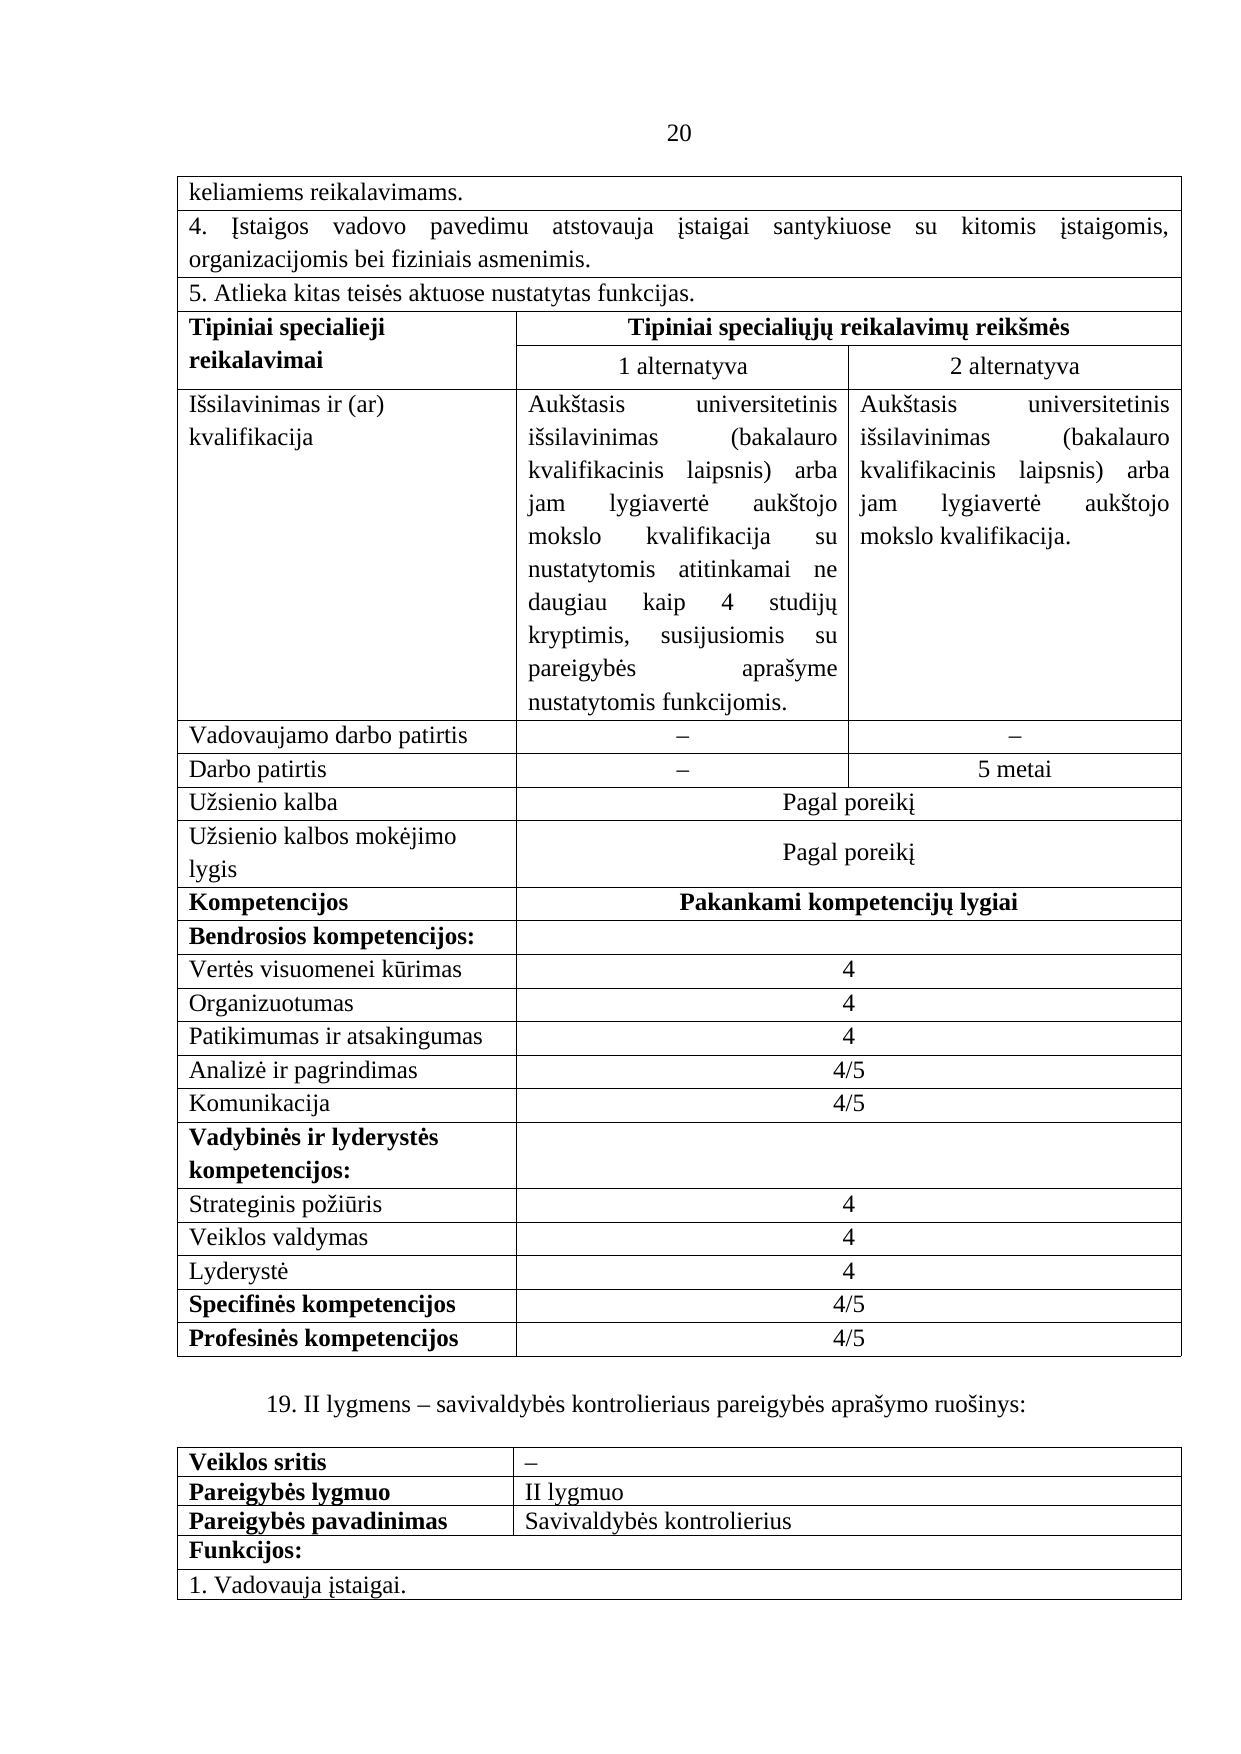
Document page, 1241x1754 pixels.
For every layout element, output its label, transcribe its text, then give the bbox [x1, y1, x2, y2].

table_cell Patikimumas ir atsakingumas [178, 1022, 516, 1054]
table_cell [517, 1123, 1181, 1188]
table_cell [517, 921, 1181, 954]
table_cell Darbo patirtis [178, 754, 516, 787]
table_cell Išsilavinimas ir (ar) kvalifikacija [178, 390, 516, 719]
table_cell Savivaldybės kontrolierius [514, 1506, 1181, 1535]
table_cell Užsienio kalbos mokėjimo lygis [178, 821, 516, 887]
table_cell – [517, 721, 848, 753]
table_cell 4 [517, 955, 1181, 987]
table_cell 1 alternatyva [517, 346, 848, 389]
table_cell Aukštasis universitetinis išsilavinimas (bakalauro kvalifikacinis laipsnis) arba jam lygiavertė aukštojo mokslo kvalifikacija su nustatytomis atitinkamai ne daugiau kaip 4 studijų kryptimis, susijusiomis su pareigybės aprašyme nustatytomis funkcijomis. [517, 390, 848, 719]
table_cell Strateginis požiūris [178, 1189, 516, 1222]
table_cell Veiklos valdymas [178, 1223, 516, 1255]
table_cell Pakankami kompetencijų lygiai [517, 888, 1181, 920]
table_cell Specifinės kompetencijos [178, 1290, 516, 1322]
table_cell Analizė ir pagrindimas [178, 1056, 516, 1088]
table_cell Lyderystė [178, 1256, 516, 1289]
table_cell Užsienio kalba [178, 788, 516, 820]
table_cell 4 [517, 1022, 1181, 1054]
table_cell 5. Atlieka kitas teisės aktuose nustatytas funkcijas. [178, 278, 1181, 311]
table_cell 4/5 [517, 1089, 1181, 1122]
table_cell 1. Vadovauja įstaigai. [178, 1570, 1181, 1598]
table_cell 4. Įstaigos vadovo pavedimu atstovauja įstaigai santykiuose su kitomis įstaigomis, organizacijomis bei fiziniais asmenimis. [178, 211, 1181, 277]
table_cell 4 [517, 1223, 1181, 1255]
table_cell 4/5 [517, 1290, 1181, 1322]
table_cell Komunikacija [178, 1089, 516, 1122]
table_cell Kompetencijos [178, 888, 516, 920]
table_cell keliamiems reikalavimams. [178, 177, 1181, 210]
table_cell Tipiniai specialiųjų reikalavimų reikšmės [517, 312, 1181, 345]
table_cell Organizuotumas [178, 989, 516, 1021]
table_cell 5 metai [849, 754, 1181, 787]
table_cell Pareigybės pavadinimas [178, 1506, 513, 1535]
table_cell Vadybinės ir lyderystės kompetencijos: [178, 1123, 516, 1188]
table_cell 4 [517, 989, 1181, 1021]
table_cell – [849, 721, 1181, 753]
table_cell 4 [517, 1256, 1181, 1289]
table_cell Pagal poreikį [517, 821, 1181, 887]
table_cell Bendrosios kompetencijos: [178, 921, 516, 954]
table_cell Funkcijos: [178, 1536, 1181, 1569]
table_cell 4/5 [517, 1323, 1181, 1356]
table_cell 4 [517, 1189, 1181, 1222]
text 19. II lygmens – savivaldybės kontrolieriaus pareigybės aprašymo ruošinys: [177, 1389, 1181, 1418]
table_cell Pagal poreikį [517, 788, 1181, 820]
table_header Veiklos sritis [178, 1448, 513, 1476]
table_cell Profesinės kompetencijos [178, 1323, 516, 1356]
table_cell Aukštasis universitetinis išsilavinimas (bakalauro kvalifikacinis laipsnis) arba jam lygiavertė aukštojo mokslo kvalifikacija. [849, 390, 1181, 719]
table_cell II lygmuo [514, 1477, 1181, 1505]
table_cell – [517, 754, 848, 787]
table_cell 4/5 [517, 1056, 1181, 1088]
table_cell Vadovaujamo darbo patirtis [178, 721, 516, 753]
table_header – [514, 1448, 1181, 1476]
table_cell 2 alternatyva [849, 346, 1181, 389]
table_cell Vertės visuomenei kūrimas [178, 955, 516, 987]
table_cell Tipiniai specialieji reikalavimai [178, 312, 516, 389]
table_cell Pareigybės lygmuo [178, 1477, 513, 1505]
